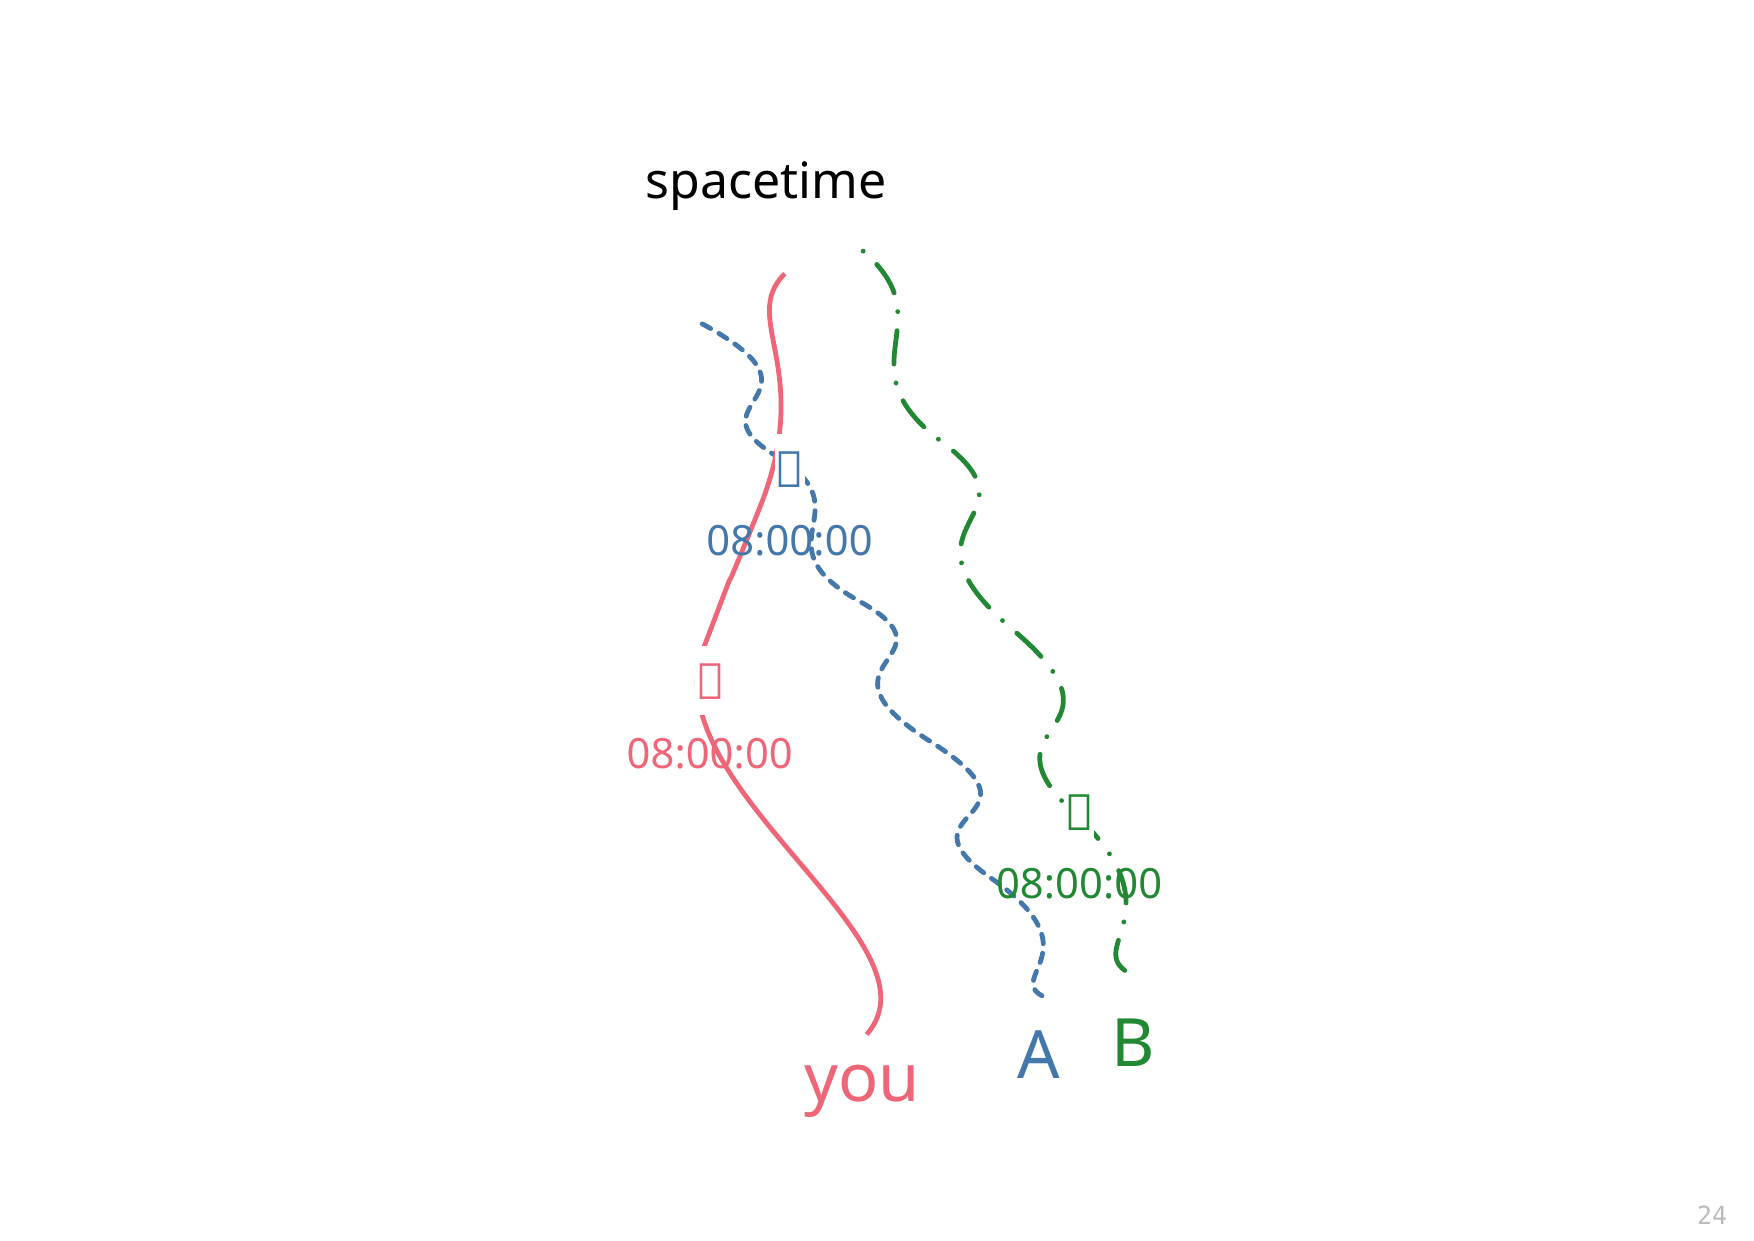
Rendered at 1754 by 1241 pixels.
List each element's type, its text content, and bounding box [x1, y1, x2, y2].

text_box spacetime [631, 138, 883, 203]
text_box  08:00:00 [691, 426, 869, 540]
text_box  08:00:00 [981, 769, 1158, 883]
text_box  08:00:00 [611, 639, 789, 753]
text_box you [789, 1023, 934, 1106]
text_box A [1002, 999, 1085, 1082]
text_box B [1096, 987, 1168, 1070]
